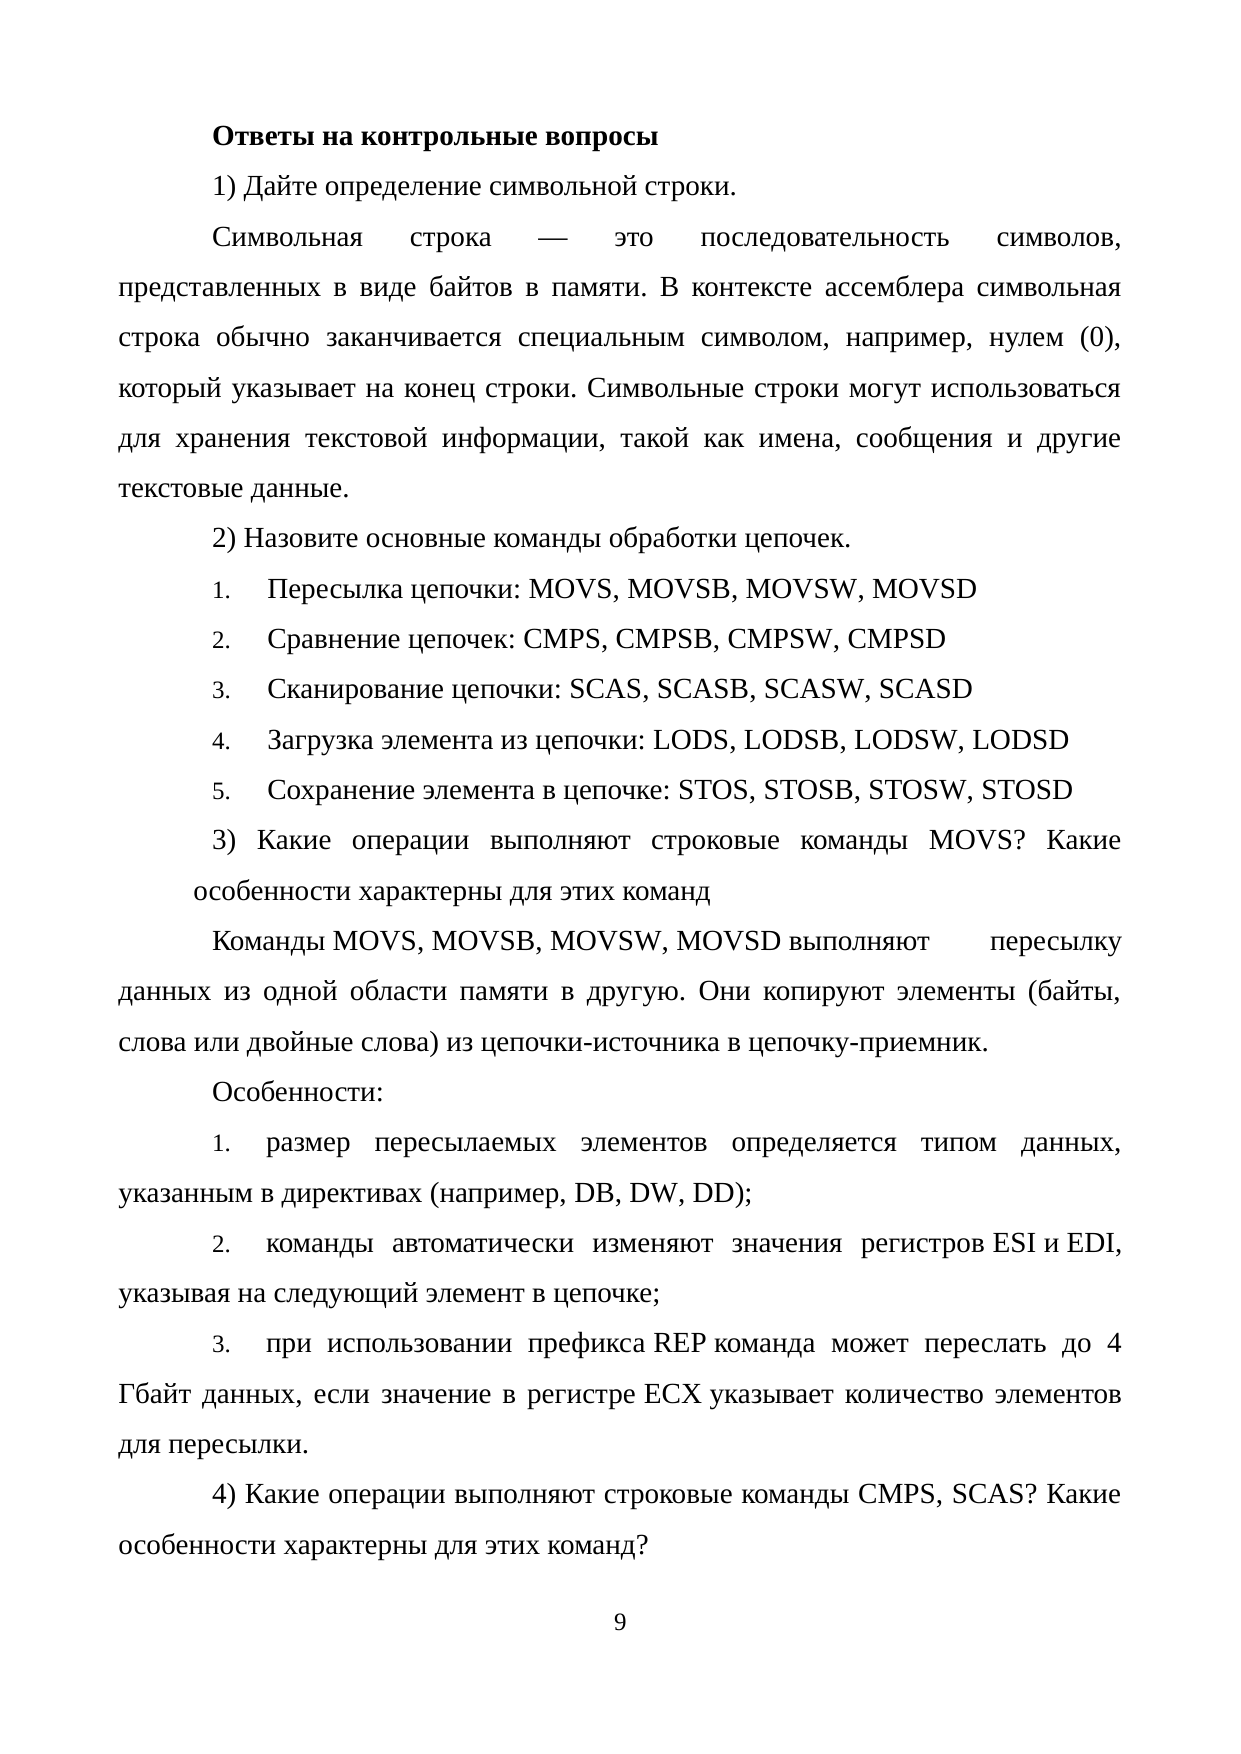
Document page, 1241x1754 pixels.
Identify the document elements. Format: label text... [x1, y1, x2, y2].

list размер пересылаемых элементов определяется типом данных, указанным в директивах (например, DB, DW, DD); [118, 1124, 1122, 1208]
text Команды MOVS, MOVSB, MOVSW, MOVSD выполняют пересылку данных из одной области памяти в другую. Они копируют элементы (байты, слова или двойные слова) из цепочки-источника в цепочку-приемник. [118, 923, 1122, 1057]
subtitle Символьная строка — это последовательность символов, представленных в виде байтов в памяти. В контексте ассемблера символьная строка обычно заканчивается специальным символом, например, нулем (0), который указывает на конец строки. Символьные строки могут использоваться для хранения текстовой информации, такой как имена, сообщения и другие текстовые данные. [118, 219, 1122, 504]
text 3) Какие операции выполняют строковые команды MOVS? Какие особенности характерны для этих команд [193, 822, 1122, 906]
text Особенности: [118, 1074, 1122, 1108]
list Сканирование цепочки: SCAS, SCASB, SCASW, SCASD [193, 672, 1122, 705]
list Загрузка элемента из цепочки: LODS, LODSB, LODSW, LODSD [193, 722, 1122, 755]
list при использовании префикса REP команда может переслать до 4 Гбайт данных, если значение в регистре ECX указывает количество элементов для пересылки. [118, 1326, 1122, 1460]
subtitle 1) Дайте определение символьной строки. [118, 168, 1122, 202]
list Сравнение цепочек: CMPS, CMPSB, CMPSW, CMPSD [193, 621, 1122, 655]
subtitle 2) Назовите основные команды обработки цепочек. [118, 521, 1122, 554]
list команды автоматически изменяют значения регистров ESI и EDI, указывая на следующий элемент в цепочке; [118, 1225, 1122, 1309]
list Сохранение элемента в цепочке: STOS, STOSB, STOSW, STOSD [193, 772, 1122, 806]
list Пересылка цепочки: MOVS, MOVSB, MOVSW, MOVSD [193, 571, 1122, 604]
text 4) Какие операции выполняют строковые команды CMPS, SCAS? Какие особенности характерны для этих команд? [118, 1477, 1122, 1560]
subtitle Ответы на контрольные вопросы [118, 118, 1122, 152]
